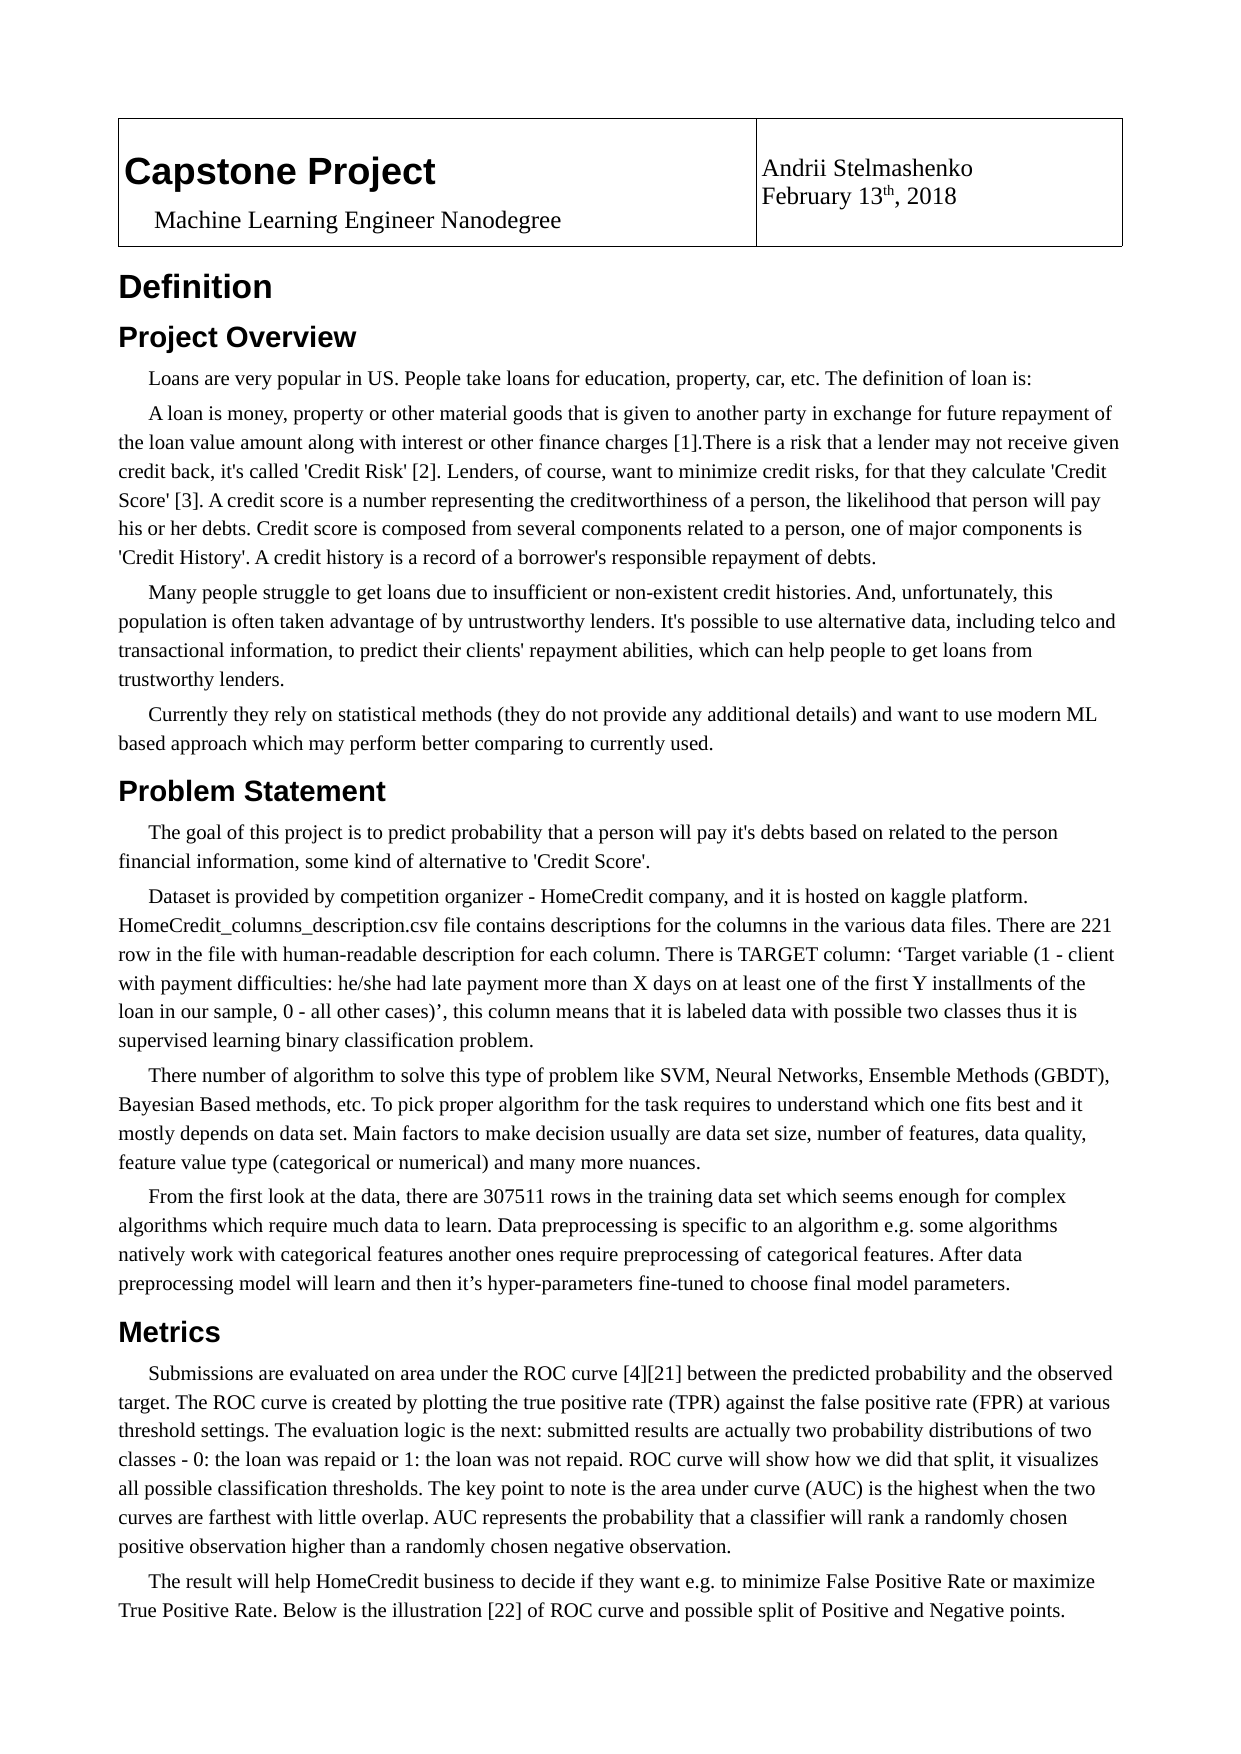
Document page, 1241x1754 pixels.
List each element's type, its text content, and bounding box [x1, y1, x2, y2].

table_header Andrii Stelmashenko February 13th, 2018 [757, 119, 1122, 246]
text There number of algorithm to solve this type of problem like SVM, Neural Networks, Ensemble Methods (GBDT), Bayesian Based methods, etc. To pick proper algorithm for the task requires to understand which one fits best and it mostly depends on data set. Main factors to make decision usually are data set size, number of features, data quality, feature value type (categorical or numerical) and many more nuances. [118, 1063, 1122, 1174]
subtitle Definition [118, 267, 1122, 305]
text The goal of this project is to predict probability that a person will pay it's debts based on related to the person financial information, some kind of alternative to 'Credit Score'. [118, 820, 1122, 873]
table_header Capstone Project Machine Learning Engineer Nanodegree [119, 119, 756, 246]
text Many people struggle to get loans due to insufficient or non-existent credit histories. And, unfortunately, this population is often taken advantage of by untrustworthy lenders. It's possible to use alternative data, including telco and transactional information, to predict their clients' repayment abilities, which can help people to get loans from trustworthy lenders. [118, 580, 1122, 691]
text The result will help HomeCredit business to decide if they want e.g. to minimize False Positive Rate or maximize True Positive Rate. Below is the illustration [22] of ROC curve and possible split of Positive and Negative points. [118, 1569, 1122, 1622]
text Submissions are evaluated on area under the ROC curve [4][21] between the predicted probability and the observed target. The ROC curve is created by plotting the true positive rate (TPR) against the false positive rate (FPR) at various threshold settings. The evaluation logic is the next: submitted results are actually two probability distributions of two classes - 0: the loan was repaid or 1: the loan was not repaid. ROC curve will show how we did that split, it visualizes all possible classification thresholds. The key point to note is the area under curve (AUC) is the highest when the two curves are farthest with little overlap. AUC represents the probability that a classifier will rank a randomly chosen positive observation higher than a randomly chosen negative observation. [118, 1361, 1122, 1558]
subtitle Metrics [118, 1314, 1122, 1348]
text Dataset is provided by competition organizer - HomeCredit company, and it is hosted on kaggle platform. HomeCredit_columns_description.csv file contains descriptions for the columns in the various data files. There are 221 row in the file with human-readable description for each column. There is TARGET column: ‘Target variable (1 - client with payment difficulties: he/she had late payment more than X days on at least one of the first Y installments of the loan in our sample, 0 - all other cases)’, this column means that it is labeled data with possible two classes thus it is supervised learning binary classification problem. [118, 884, 1122, 1052]
text A loan is money, property or other material goods that is given to another party in exchange for future repayment of the loan value amount along with interest or other finance charges [1].There is a risk that a lender may not receive given credit back, it's called 'Credit Risk' [2]. Lenders, of course, want to minimize credit risks, for that they calculate 'Credit Score' [3]. A credit score is a number representing the creditworthiness of a person, the likelihood that person will pay his or her debts. Credit score is composed from several components related to a person, one of major components is 'Credit History'. A credit history is a record of a borrower's responsible repayment of debts. [118, 401, 1122, 569]
text Currently they rely on statistical methods (they do not provide any additional details) and want to use modern ML based approach which may perform better comparing to currently used. [118, 702, 1122, 754]
text Loans are very popular in US. People take loans for education, property, car, etc. The definition of loan is: [118, 366, 1122, 390]
text From the first look at the data, there are 307511 rows in the training data set which seems enough for complex algorithms which require much data to learn. Data preprocessing is specific to an algorithm e.g. some algorithms natively work with categorical features another ones require preprocessing of categorical features. After data preprocessing model will learn and then it’s hyper-parameters fine-tuned to choose final model parameters. [118, 1184, 1122, 1295]
subtitle Project Overview [118, 320, 1122, 353]
subtitle Problem Statement [118, 774, 1122, 808]
